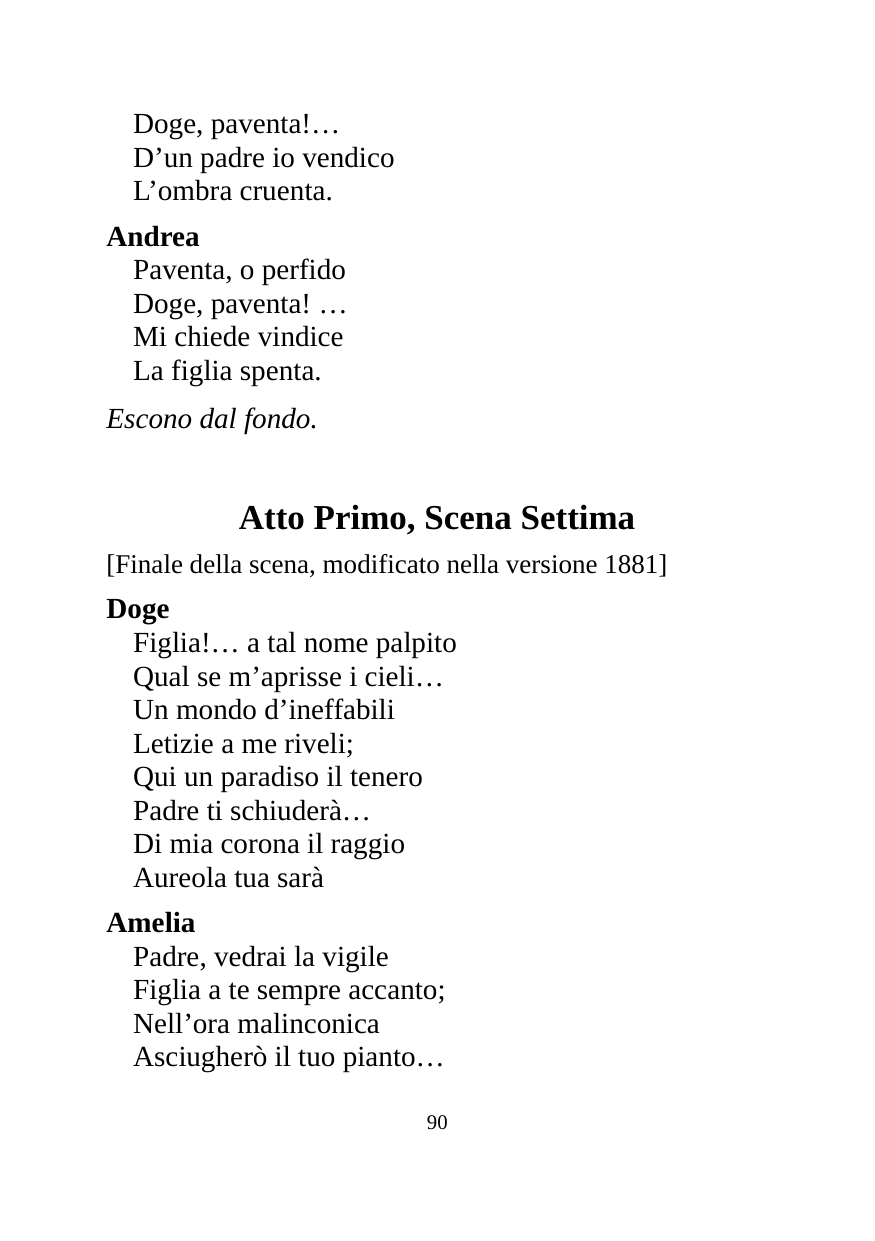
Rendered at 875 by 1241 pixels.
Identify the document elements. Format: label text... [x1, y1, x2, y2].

text [Finale della scena, modificato nella versione 1881] [106, 549, 768, 580]
text Doge [106, 592, 768, 625]
text Escono dal fondo. [106, 401, 768, 434]
text Figlia!… a tal nome palpito Qual se m’aprisse i cieli… Un mondo d’ineffabili Letizie a me riveli; Qui un paradiso il tenero Padre ti schiuderà… Di mia corona il raggio Aureola tua sarà [133, 625, 768, 893]
text Doge, paventa!… D’un padre io vendico L’ombra cruenta. [133, 106, 768, 207]
text Amelia [106, 905, 768, 939]
subtitle Atto Primo, Scena Settima [106, 497, 768, 537]
text Paventa, o perfido Doge, paventa! … Mi chiede vindice La figlia spenta. [133, 252, 768, 386]
text Andrea [106, 219, 768, 252]
text Padre, vedrai la vigile Figlia a te sempre accanto; Nell’ora malinconica Asciugherò il tuo pianto… [133, 939, 768, 1073]
